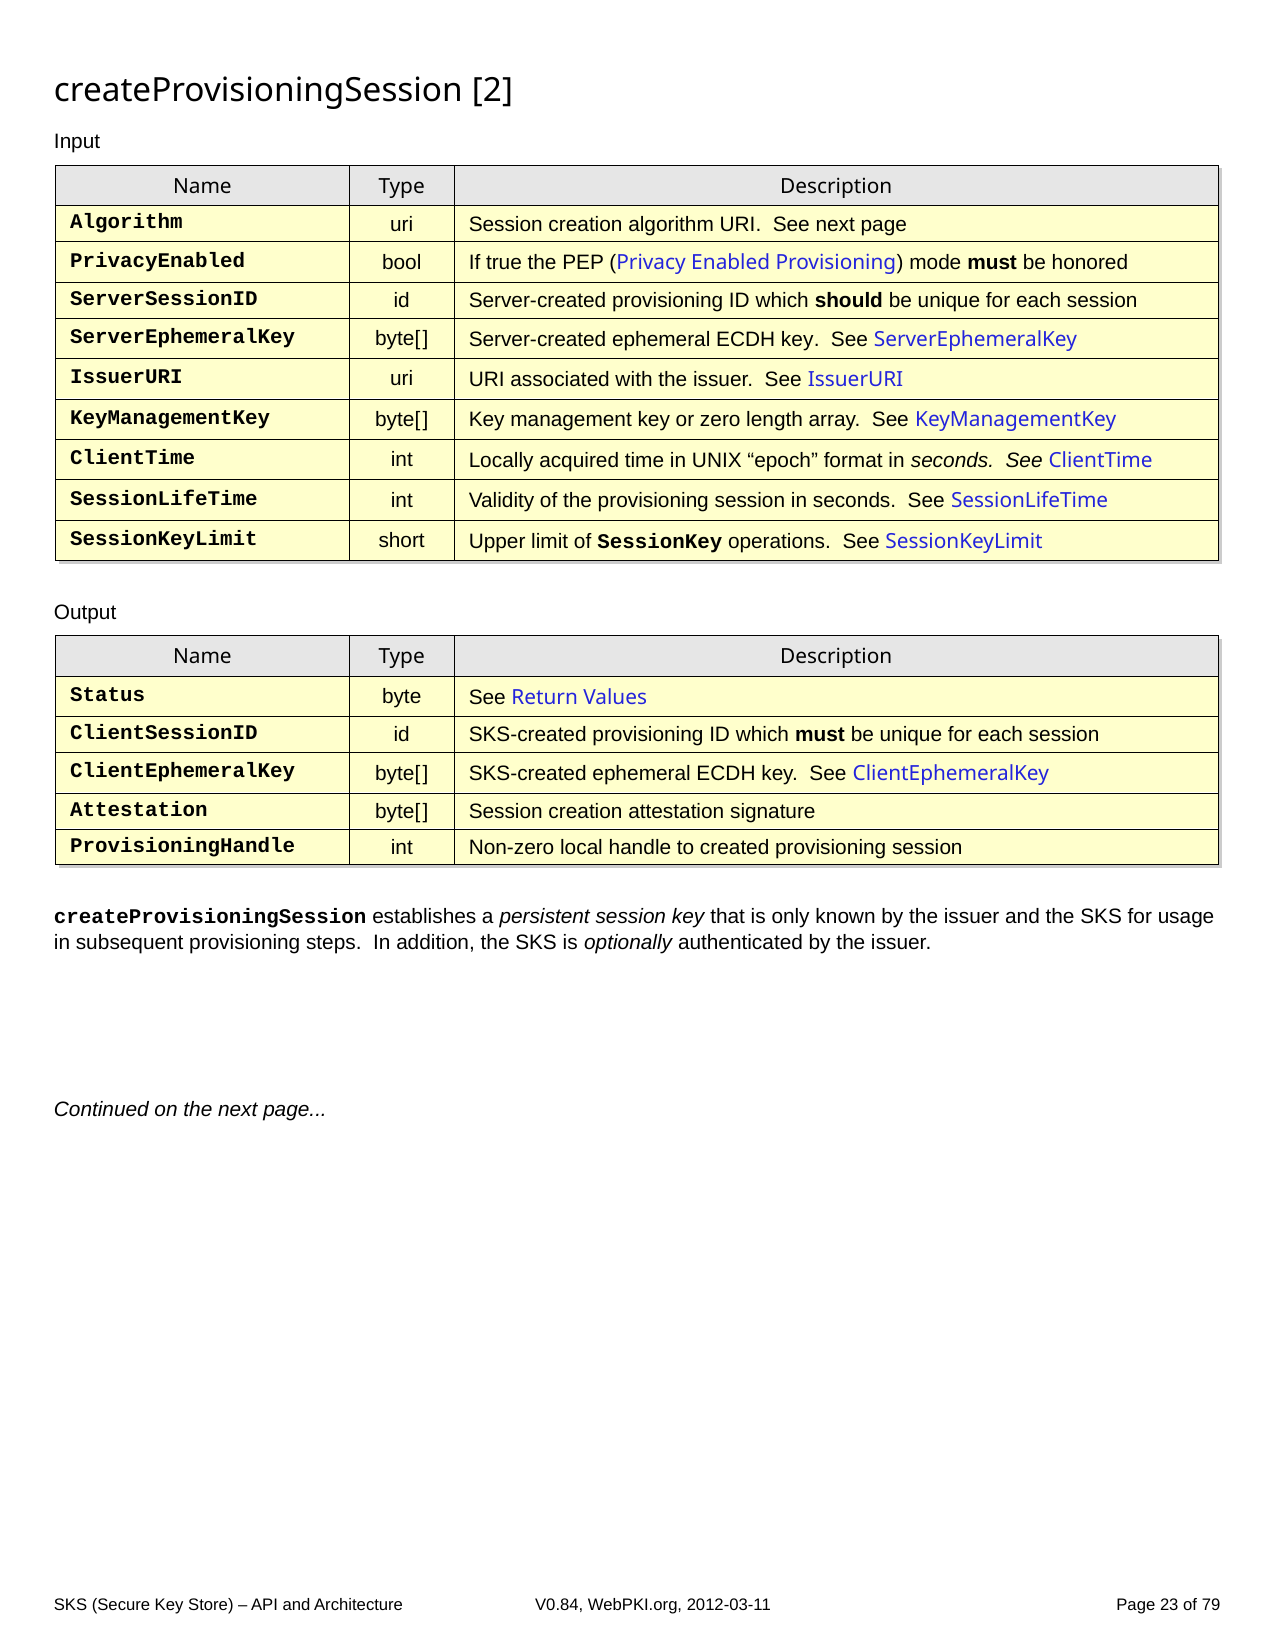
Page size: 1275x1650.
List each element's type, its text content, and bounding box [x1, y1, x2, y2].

table_cell Validity of the provisioning session in seconds. See SessionLifeTime [455, 480, 1218, 520]
table_header Description [455, 166, 1218, 205]
table_cell Server-created provisioning ID which should be unique for each session [455, 283, 1218, 318]
table_cell Algorithm [56, 206, 349, 241]
table_header Description [455, 636, 1218, 676]
table_cell byte [350, 677, 454, 716]
text Continued on the next page... [54, 1096, 1221, 1120]
table_cell Non-zero local handle to created provisioning session [455, 830, 1218, 864]
table_cell Status [56, 677, 349, 716]
table_cell URI associated with the issuer. See IssuerURI [455, 359, 1218, 398]
table_cell uri [350, 206, 454, 241]
table_cell If true the PEP (Privacy Enabled Provisioning) mode must be honored [455, 242, 1218, 282]
table_cell id [350, 717, 454, 752]
table_cell short [350, 521, 454, 560]
table_cell Server-created ephemeral ECDH key. See ServerEphemeralKey [455, 319, 1218, 358]
table_cell Upper limit of SessionKey operations. See SessionKeyLimit [455, 521, 1218, 560]
table_cell See Return Values [455, 677, 1218, 716]
table_cell Session creation attestation signature [455, 794, 1218, 828]
table_cell int [350, 480, 454, 520]
table_cell KeyManagementKey [56, 400, 349, 439]
table_cell ClientTime [56, 440, 349, 479]
table_cell byte[ ] [350, 319, 454, 358]
subtitle createProvisioningSession [2] [54, 66, 1221, 111]
table_cell Locally acquired time in UNIX “epoch” format in seconds. See ClientTime [455, 440, 1218, 479]
table_cell id [350, 283, 454, 318]
table_cell ServerEphemeralKey [56, 319, 349, 358]
table_cell int [350, 440, 454, 479]
table_cell byte[ ] [350, 794, 454, 828]
table_cell SessionLifeTime [56, 480, 349, 520]
table_cell IssuerURI [56, 359, 349, 398]
text Output [54, 599, 1221, 623]
table_cell Session creation algorithm URI. See next page [455, 206, 1218, 241]
table_header Type [350, 636, 454, 676]
text createProvisioningSession establishes a persistent session key that is only known by the issuer and the SKS for usage in subsequent provisioning steps. In addition, the SKS is optionally authenticated by the issuer. [54, 904, 1221, 953]
table_cell SessionKeyLimit [56, 521, 349, 560]
table_header Name [56, 166, 349, 205]
table_cell bool [350, 242, 454, 282]
table_cell uri [350, 359, 454, 398]
table_cell byte[ ] [350, 400, 454, 439]
table_header Name [56, 636, 349, 676]
table_cell ClientEphemeralKey [56, 753, 349, 792]
table_cell ClientSessionID [56, 717, 349, 752]
table_cell SKS-created ephemeral ECDH key. See ClientEphemeralKey [455, 753, 1218, 792]
table_cell ServerSessionID [56, 283, 349, 318]
table_cell int [350, 830, 454, 864]
table_cell PrivacyEnabled [56, 242, 349, 282]
table_cell byte[ ] [350, 753, 454, 792]
table_cell ProvisioningHandle [56, 830, 349, 864]
table_cell Attestation [56, 794, 349, 828]
table_cell SKS-created provisioning ID which must be unique for each session [455, 717, 1218, 752]
table_header Type [350, 166, 454, 205]
text Input [54, 129, 1221, 153]
table_cell Key management key or zero length array. See KeyManagementKey [455, 400, 1218, 439]
